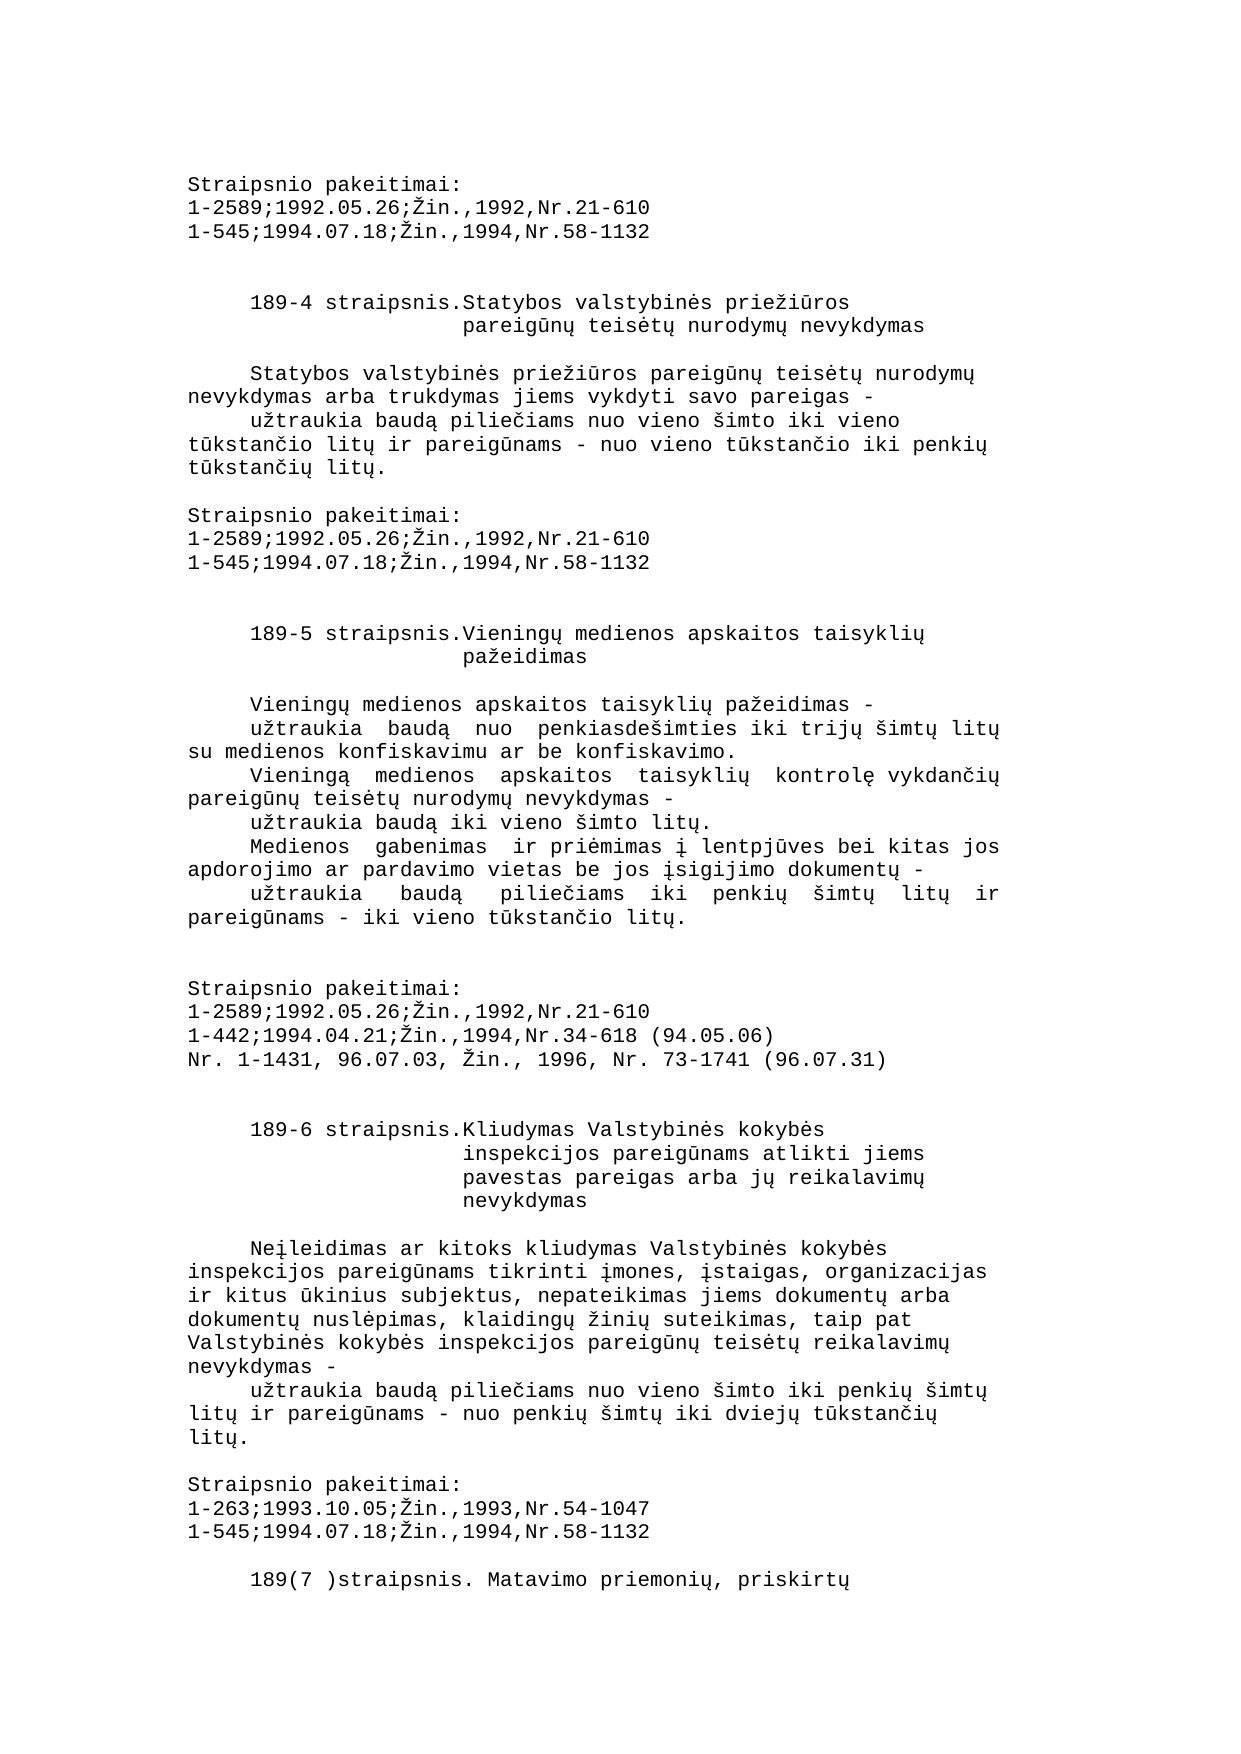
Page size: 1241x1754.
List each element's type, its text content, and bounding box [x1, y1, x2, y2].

text 189-6 straipsnis.Kliudymas Valstybinės kokybės [187, 1119, 1053, 1143]
text litų ir pareigūnams - nuo penkių šimtų iki dviejų tūkstančių [187, 1403, 1053, 1427]
text nevykdymas - [187, 1356, 1053, 1379]
text pavestas pareigas arba jų reikalavimų [187, 1167, 1053, 1190]
text nevykdymas [187, 1190, 1053, 1214]
text užtraukia baudą piliečiams iki penkių šimtų litų ir [187, 883, 1053, 907]
text pareigūnų teisėtų nurodymų nevykdymas - [187, 788, 1053, 812]
text su medienos konfiskavimu ar be konfiskavimo. [187, 741, 1053, 765]
text litų. [187, 1427, 1053, 1451]
text tūkstančio litų ir pareigūnams - nuo vieno tūkstančio iki penkių [187, 434, 1053, 457]
text 1-545;1994.07.18;Žin.,1994,Nr.58-1132 [187, 552, 1053, 576]
text dokumentų nuslėpimas, klaidingų žinių suteikimas, taip pat [187, 1309, 1053, 1332]
text užtraukia baudą piliečiams nuo vieno šimto iki penkių šimtų [187, 1379, 1053, 1403]
text 1-2589;1992.05.26;Žin.,1992,Nr.21-610 [187, 1001, 1053, 1025]
text nevykdymas arba trukdymas jiems vykdyti savo pareigas - [187, 386, 1053, 410]
text 1-545;1994.07.18;Žin.,1994,Nr.58-1132 [187, 1521, 1053, 1545]
text inspekcijos pareigūnams atlikti jiems [187, 1143, 1053, 1167]
text apdorojimo ar pardavimo vietas be jos įsigijimo dokumentų - [187, 859, 1053, 883]
text pareigūnų teisėtų nurodymų nevykdymas [187, 316, 1053, 339]
text 1-2589;1992.05.26;Žin.,1992,Nr.21-610 [187, 528, 1053, 552]
text 189-5 straipsnis.Vieningų medienos apskaitos taisyklių [187, 623, 1053, 647]
text ir kitus ūkinius subjektus, nepateikimas jiems dokumentų arba [187, 1285, 1053, 1309]
text Straipsnio pakeitimai: [187, 978, 1053, 1001]
text užtraukia baudą piliečiams nuo vieno šimto iki vieno [187, 410, 1053, 434]
text pažeidimas [187, 647, 1053, 670]
text 1-263;1993.10.05;Žin.,1993,Nr.54-1047 [187, 1498, 1053, 1521]
text pareigūnams - iki vieno tūkstančio litų. [187, 907, 1053, 930]
text 1-545;1994.07.18;Žin.,1994,Nr.58-1132 [187, 221, 1053, 244]
text Medienos gabenimas ir priėmimas į lentpjūves bei kitas jos [187, 836, 1053, 859]
text 1-2589;1992.05.26;Žin.,1992,Nr.21-610 [187, 197, 1053, 221]
text Statybos valstybinės priežiūros pareigūnų teisėtų nurodymų [187, 363, 1053, 386]
text Straipsnio pakeitimai: [187, 505, 1053, 528]
text Nr. 1-1431, 96.07.03, Žin., 1996, Nr. 73-1741 (96.07.31) [187, 1048, 1053, 1072]
text Straipsnio pakeitimai: [187, 1474, 1053, 1498]
text Neįleidimas ar kitoks kliudymas Valstybinės kokybės [187, 1238, 1053, 1261]
text Vieningų medienos apskaitos taisyklių pažeidimas - [187, 694, 1053, 717]
text 1-442;1994.04.21;Žin.,1994,Nr.34-618 (94.05.06) [187, 1025, 1053, 1048]
text inspekcijos pareigūnams tikrinti įmones, įstaigas, organizacijas [187, 1261, 1053, 1285]
text užtraukia baudą nuo penkiasdešimties iki trijų šimtų litų [187, 717, 1053, 741]
text 189(7 )straipsnis. Matavimo priemonių, priskirtų [187, 1569, 1053, 1592]
text užtraukia baudą iki vieno šimto litų. [187, 812, 1053, 836]
text tūkstančių litų. [187, 457, 1053, 481]
text 189-4 straipsnis.Statybos valstybinės priežiūros [187, 292, 1053, 316]
text Straipsnio pakeitimai: [187, 174, 1053, 197]
text Valstybinės kokybės inspekcijos pareigūnų teisėtų reikalavimų [187, 1332, 1053, 1356]
text Vieningą medienos apskaitos taisyklių kontrolę vykdančių [187, 765, 1053, 788]
